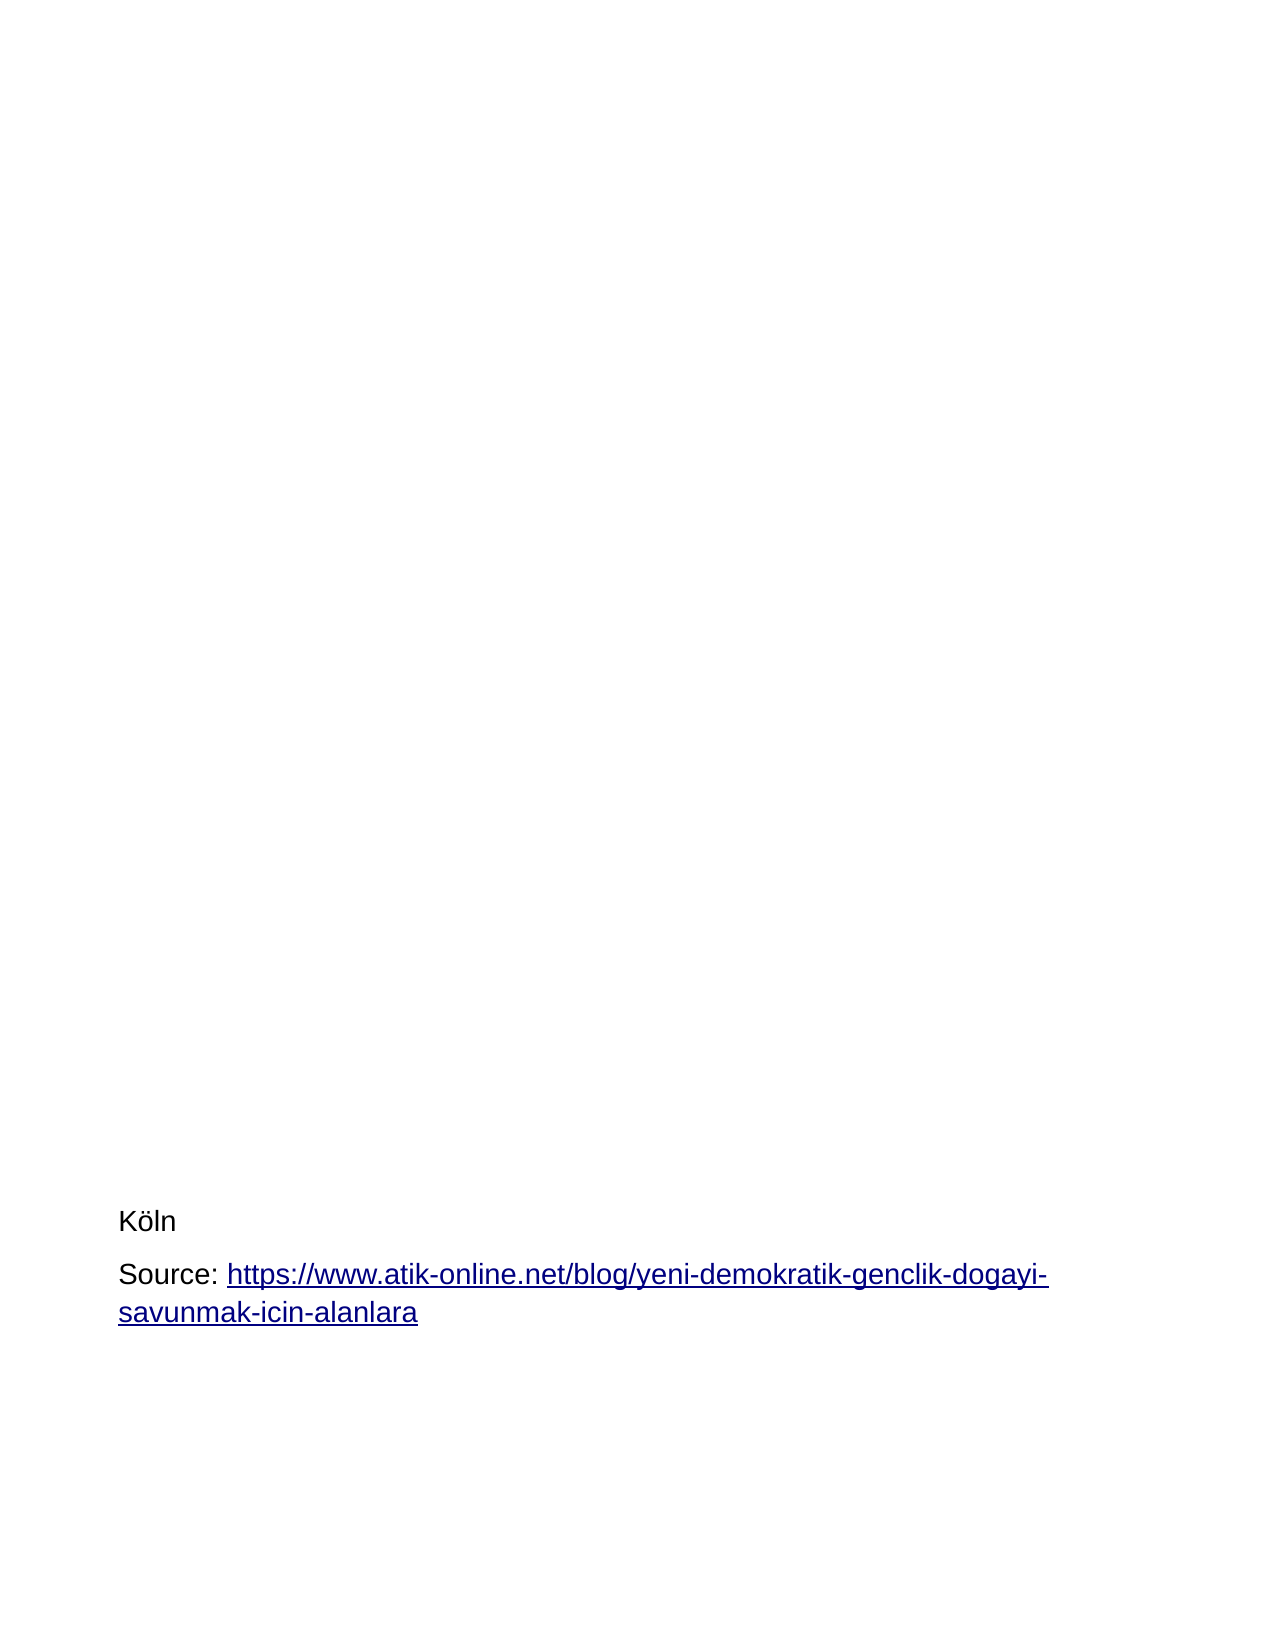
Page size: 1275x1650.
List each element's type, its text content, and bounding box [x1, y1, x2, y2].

text Köln [118, 1204, 1157, 1237]
text Source: https://www.atik-online.net/blog/yeni-demokratik-genclik-dogayi-savunmak-icin-alanlara [118, 1257, 1157, 1329]
